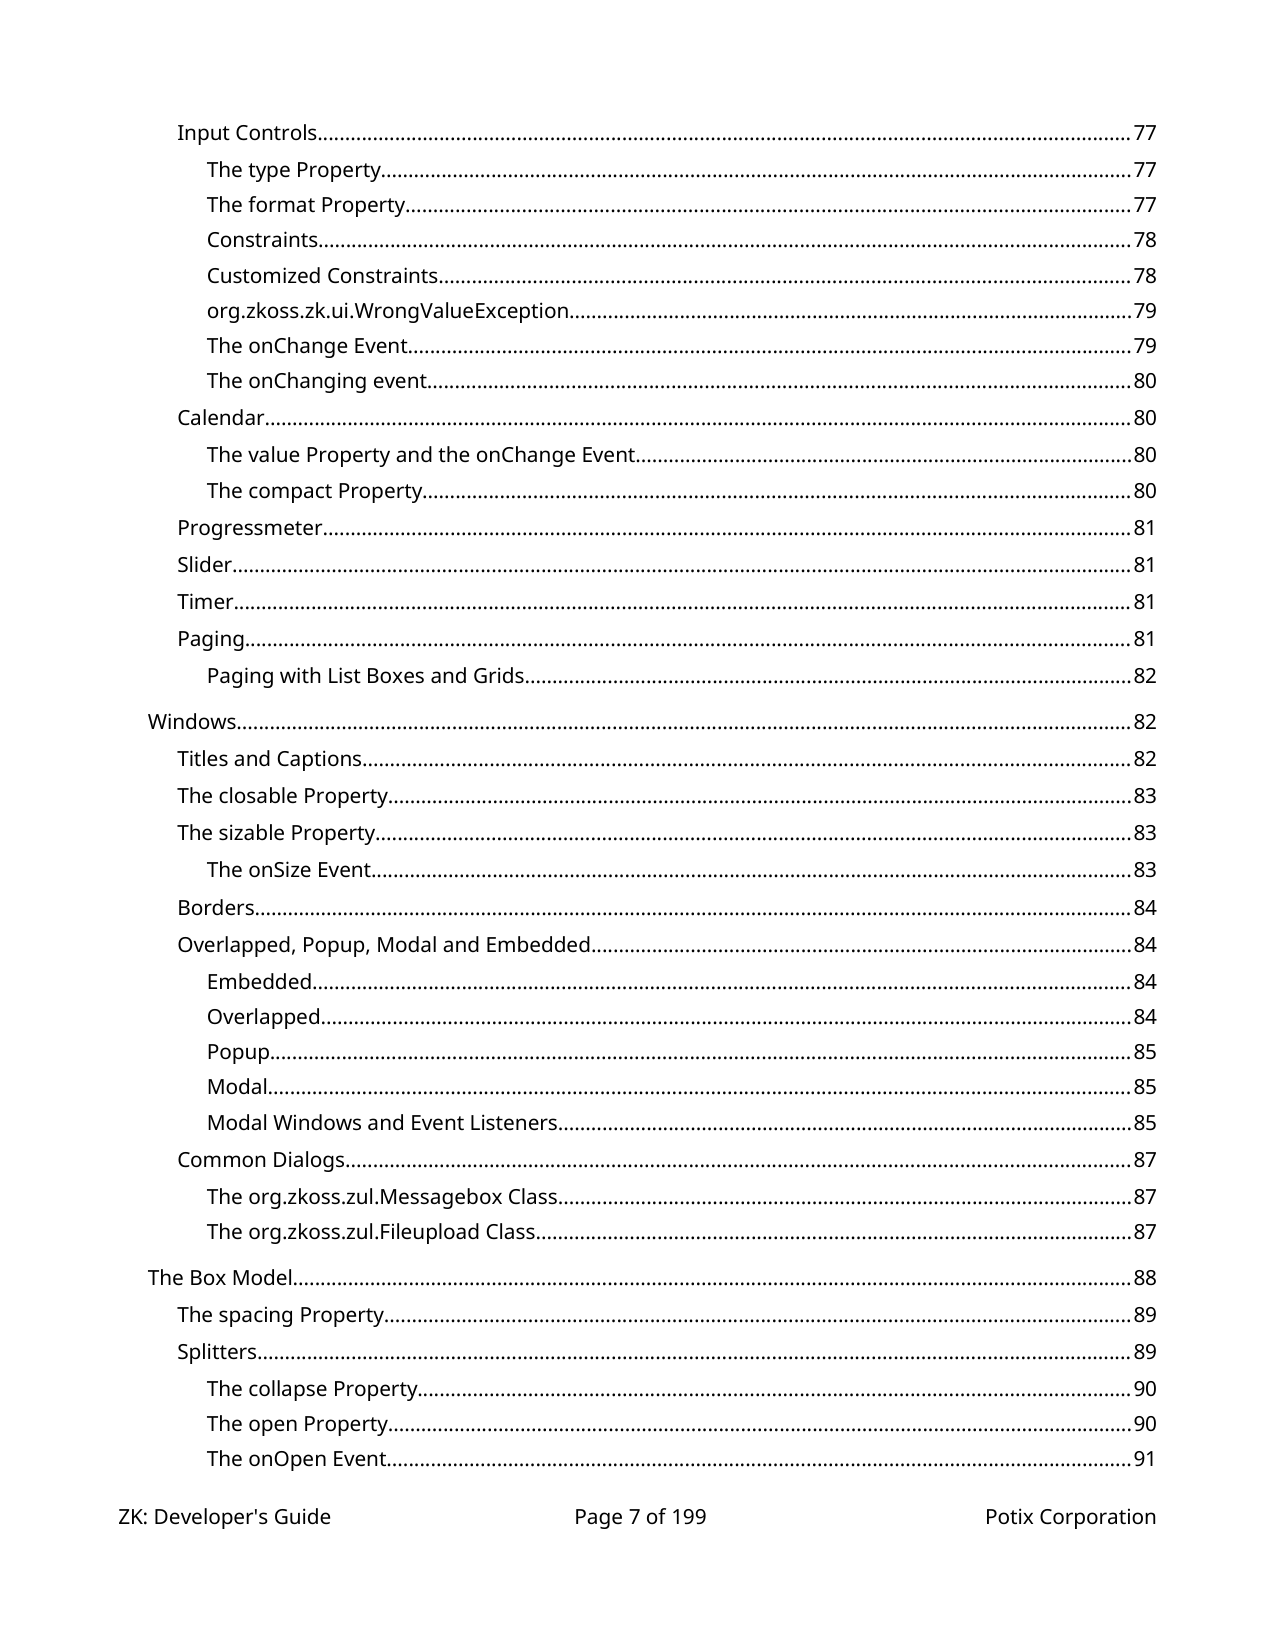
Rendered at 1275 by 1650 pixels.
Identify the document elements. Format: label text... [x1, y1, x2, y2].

text Popup 85 [207, 1037, 1157, 1065]
text The onOpen Event 91 [207, 1444, 1157, 1473]
text Customized Constraints 78 [207, 261, 1157, 289]
text The onChange Event 79 [207, 331, 1157, 359]
text The spacing Property 89 [177, 1300, 1157, 1328]
text Windows 82 [148, 707, 1157, 735]
text The compact Property 80 [207, 476, 1157, 504]
text org.zkoss.zk.ui.WrongValueException 79 [207, 296, 1157, 324]
text Titles and Captions 82 [177, 744, 1157, 772]
text Progressmeter 81 [177, 513, 1157, 541]
text The format Property 77 [207, 190, 1157, 219]
text Overlapped, Popup, Modal and Embedded 84 [177, 930, 1157, 958]
text Calendar 80 [177, 403, 1157, 432]
text Constraints 78 [207, 226, 1157, 254]
text Overlapped 84 [207, 1002, 1157, 1030]
text The type Property 77 [207, 155, 1157, 183]
text Embedded 84 [207, 967, 1157, 995]
text Input Controls 77 [177, 118, 1157, 146]
text The onSize Event 83 [207, 856, 1157, 884]
text The org.zkoss.zul.Fileupload Class 87 [207, 1217, 1157, 1245]
text The onChanging event 80 [207, 366, 1157, 395]
text Paging with List Boxes and Grids 82 [207, 661, 1157, 689]
text The closable Property 83 [177, 781, 1157, 809]
text Borders 84 [177, 893, 1157, 921]
text Splitters 89 [177, 1337, 1157, 1365]
text The org.zkoss.zul.Messagebox Class 87 [207, 1182, 1157, 1210]
text Common Dialogs 87 [177, 1145, 1157, 1173]
text The collapse Property 90 [207, 1374, 1157, 1402]
text The sizable Property 83 [177, 818, 1157, 847]
text Paging 81 [177, 624, 1157, 652]
text Timer 81 [177, 587, 1157, 615]
text Modal Windows and Event Listeners 85 [207, 1108, 1157, 1136]
text Modal 85 [207, 1072, 1157, 1101]
text The Box Model 88 [148, 1263, 1157, 1291]
text The open Property 90 [207, 1409, 1157, 1438]
text The value Property and the onChange Event 80 [207, 441, 1157, 469]
text Slider 81 [177, 550, 1157, 578]
